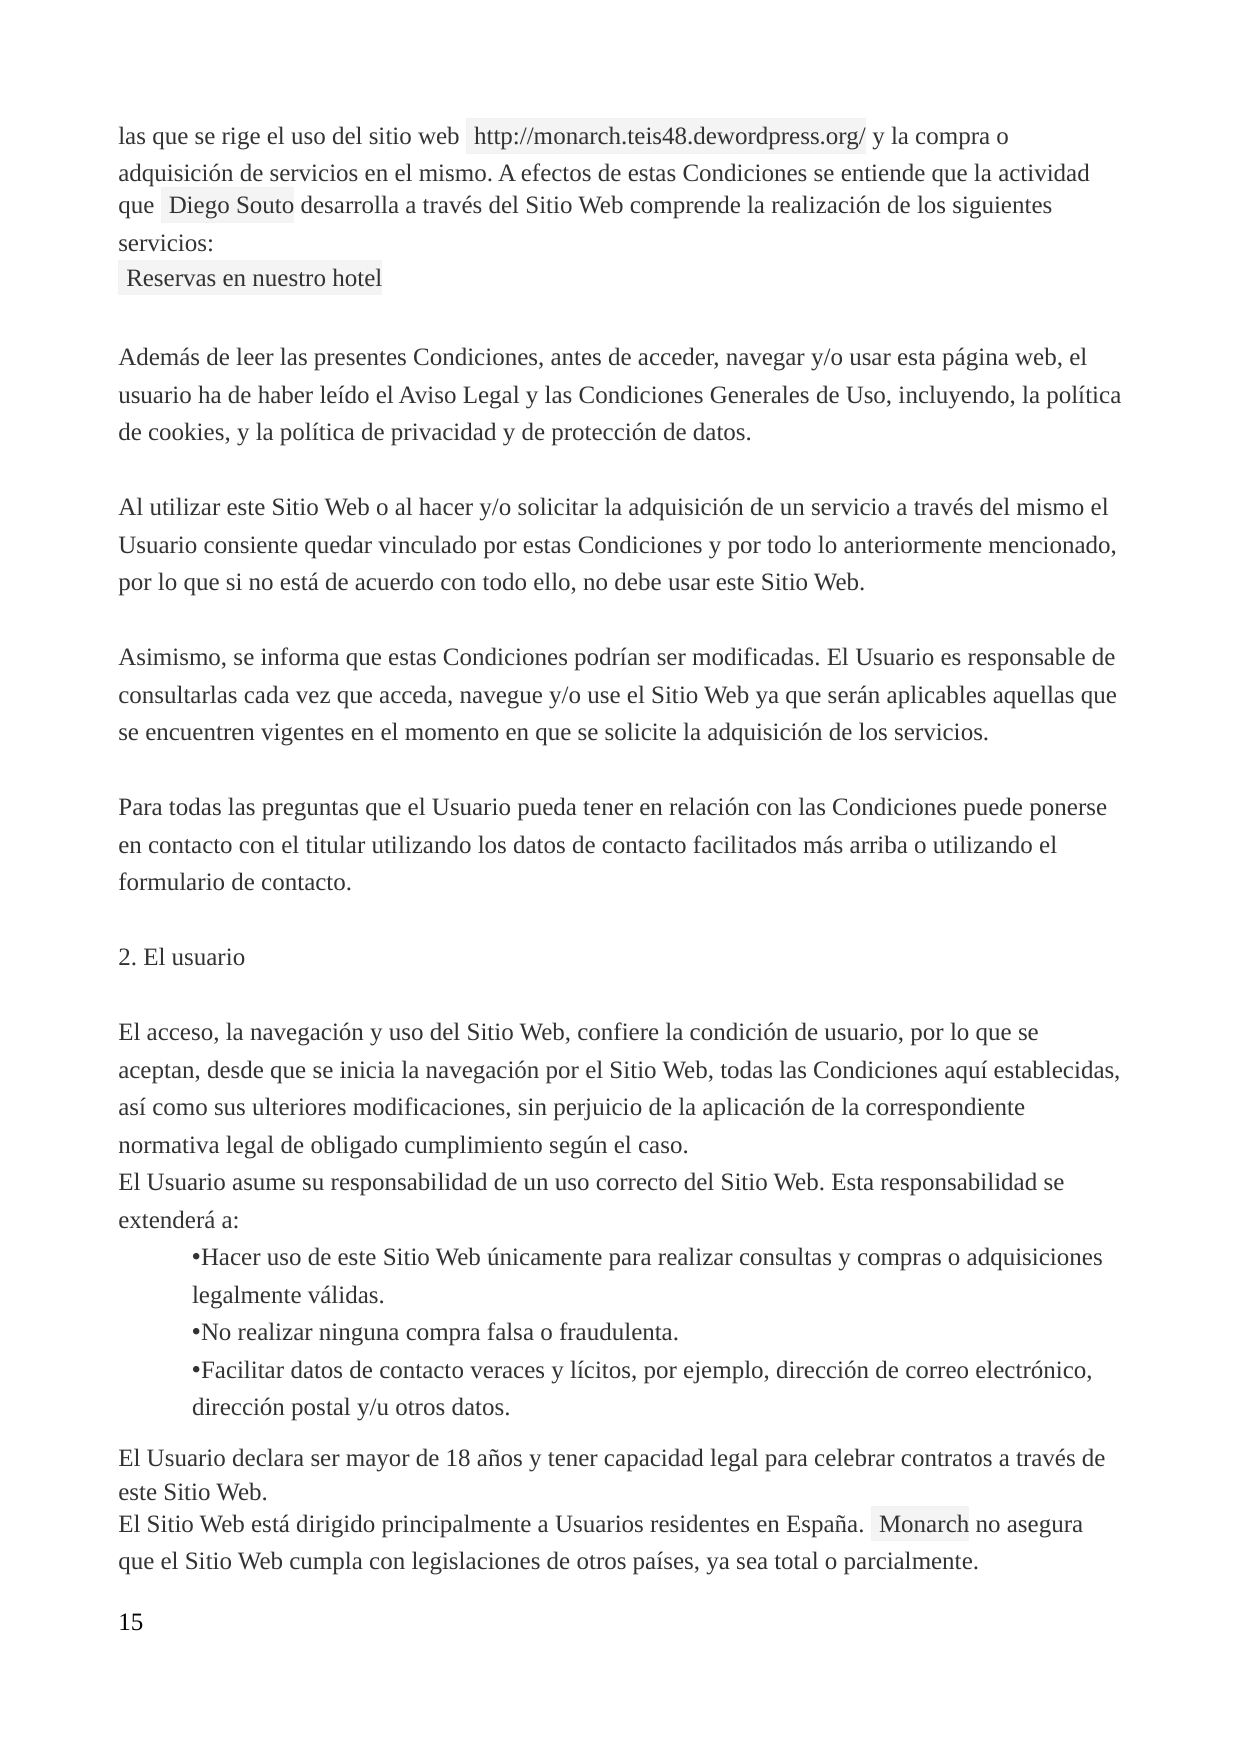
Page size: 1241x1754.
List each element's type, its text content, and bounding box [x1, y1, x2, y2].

text las que se rige el uso del sitio web http://monarch.teis48.dewordpress.org/ y la compra o adquisición de servicios en el mismo. A efectos de estas Condiciones se entiende que la actividad que Diego Souto desarrolla a través del Sitio Web comprende la realización de los siguientes servicios: [118, 118, 1122, 256]
text Para todas las preguntas que el Usuario pueda tener en relación con las Condiciones puede ponerse en contacto con el titular utilizando los datos de contacto facilitados más arriba o utilizando el formulario de contacto. [118, 783, 1122, 896]
text El acceso, la navegación y uso del Sitio Web, confiere la condición de usuario, por lo que se aceptan, desde que se inicia la navegación por el Sitio Web, todas las Condiciones aquí establecidas, así como sus ulteriores modificaciones, sin perjuicio de la aplicación de la correspondiente normativa legal de obligado cumplimiento según el caso. El Usuario asume su responsabilidad de un uso correcto del Sitio Web. Esta responsabilidad se extenderá a: [118, 971, 1122, 1233]
text Al utilizar este Sitio Web o al hacer y/o solicitar la adquisición de un servicio a través del mismo el Usuario consiente quedar vinculado por estas Condiciones y por todo lo anteriormente mencionado, por lo que si no está de acuerdo con todo ello, no debe usar este Sitio Web. [118, 483, 1122, 596]
list Facilitar datos de contacto veraces y lícitos, por ejemplo, dirección de correo electrónico, dirección postal y/u otros datos. [118, 1346, 1122, 1421]
text Además de leer las presentes Condiciones, antes de acceder, navegar y/o usar esta página web, el usuario ha de haber leído el Aviso Legal y las Condiciones Generales de Uso, incluyendo, la política de cookies, y la política de privacidad y de protección de datos. [118, 333, 1122, 446]
text Reservas en nuestro hotel [118, 259, 1122, 294]
list No realizar ninguna compra falsa o fraudulenta. [118, 1308, 1122, 1346]
text 2. El usuario [118, 896, 1122, 971]
list Hacer uso de este Sitio Web únicamente para realizar consultas y compras o adquisiciones legalmente válidas. [118, 1233, 1122, 1308]
text El Usuario declara ser mayor de 18 años y tener capacidad legal para celebrar contratos a través de este Sitio Web. El Sitio Web está dirigido principalmente a Usuarios residentes en España. Monarch no asegura que el Sitio Web cumpla con legislaciones de otros países, ya sea total o parcialmente. [118, 1437, 1122, 1575]
text Asimismo, se informa que estas Condiciones podrían ser modificadas. El Usuario es responsable de consultarlas cada vez que acceda, navegue y/o use el Sitio Web ya que serán aplicables aquellas que se encuentren vigentes en el momento en que se solicite la adquisición de los servicios. [118, 596, 1122, 746]
